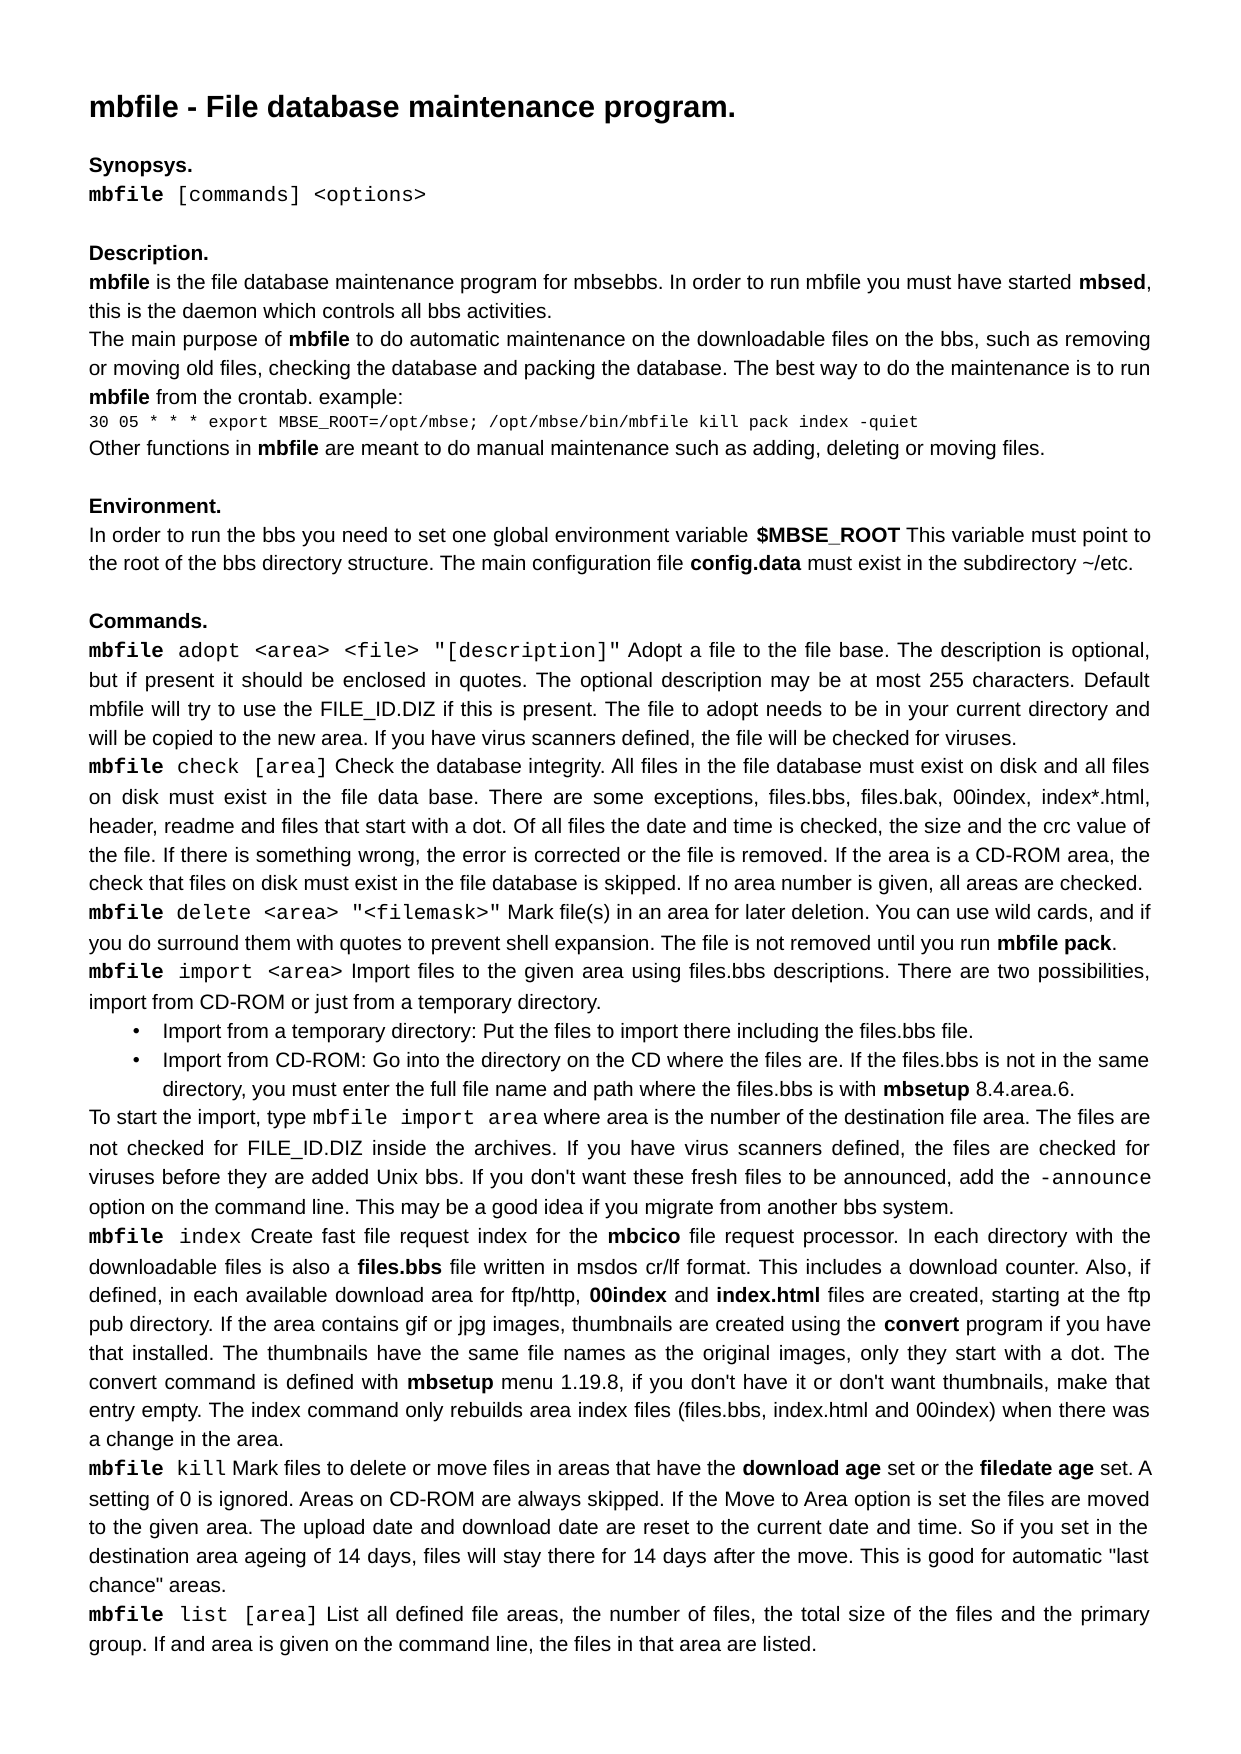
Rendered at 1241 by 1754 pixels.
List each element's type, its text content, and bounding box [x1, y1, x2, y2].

text mbfile check [area] Check the database integrity. All files in the file database must exist on disk and all files on disk must exist in the file data base. There are some exceptions, files.bbs, files.bak, 00index, index*.html, header, readme and files that start with a dot. Of all files the date and time is checked, the size and the crc value of the file. If there is something wrong, the error is corrected or the file is removed. If the area is a CD-ROM area, the check that files on disk must exist in the file database is skipped. If no area number is given, all areas are checked. [88, 754, 1152, 895]
text mbfile list [area] List all defined file areas, the number of files, the total size of the files and the primary group. If and area is given on the command line, the files in that area are listed. [88, 1601, 1152, 1656]
list Import from CD-ROM: Go into the directory on the CD where the files are. If the files.bbs is not in the same directory, you must enter the full file name and path where the files.bbs is with mbsetup 8.4.area.6. [133, 1047, 1152, 1100]
text In order to run the bbs you need to set one global environment variable $MBSE_ROOT This variable must point to the root of the bbs directory structure. The main configuration file config.data must exist in the subdirectory ~/etc. [88, 522, 1152, 575]
text mbfile kill Mark files to delete or move files in areas that have the download age set or the filedate age set. A setting of 0 is ignored. Areas on CD-ROM are always skipped. If the Move to Area option is set the files are moved to the given area. The upload date and download date are reset to the current date and time. So if you set in the destination area ageing of 14 days, files will stay there for 14 days after the move. This is good for automatic "last chance" areas. [88, 1456, 1152, 1597]
text mbfile [commands] <options> [88, 181, 1152, 207]
text Other functions in mbfile are meant to do manual maintenance such as adding, deleting or moving files. [88, 436, 1152, 460]
subtitle mbfile - File database maintenance program. [88, 88, 1152, 124]
list Import from a temporary directory: Put the files to import there including the files.bbs file. [133, 1019, 1152, 1043]
text To start the import, type mbfile import area where area is the number of the destination file area. The files are not checked for FILE_ID.DIZ inside the archives. If you have virus scanners defined, the files are checked for viruses before they are added Unix bbs. If you don't want these fresh files to be announced, add the -announce option on the command line. This may be a good idea if you migrate from another bbs system. [88, 1105, 1152, 1219]
text Description. [88, 241, 1152, 265]
text mbfile is the file database maintenance program for mbsebbs. In order to run mbfile you must have started mbsed, this is the daemon which controls all bbs activities. [88, 270, 1152, 322]
text Synopsys. [88, 153, 1152, 177]
text mbfile import <area> Import files to the given area using files.bbs descriptions. There are two possibilities, import from CD-ROM or just from a temporary directory. [88, 959, 1152, 1014]
text mbfile adopt <area> <file> "[description]" Adopt a file to the file base. The description is optional, but if present it should be enclosed in quotes. The optional description may be at most 255 characters. Default mbfile will try to use the FILE_ID.DIZ if this is present. The file to adopt needs to be in your current directory and will be copied to the new area. If you have virus scanners defined, the file will be checked for viruses. [88, 637, 1152, 749]
text The main purpose of mbfile to do automatic maintenance on the downloadable files on the bbs, such as removing or moving old files, checking the database and packing the database. The best way to do the maintenance is to run mbfile from the crontab. example: [88, 327, 1152, 409]
text mbfile index Create fast file request index for the mbcico file request processor. In each directory with the downloadable files is also a files.bbs file written in msdos cr/lf format. This includes a download counter. Also, if defined, in each available download area for ftp/http, 00index and index.html files are created, starting at the ftp pub directory. If the area contains gif or jpg images, thumbnails are created using the convert program if you have that installed. The thumbnails have the same file names as the original images, only they start with a dot. The convert command is defined with mbsetup menu 1.19.8, if you don't have it or don't want thumbnails, make that entry empty. The index command only rebuilds area index files (files.bbs, index.html and 00index) when there was a change in the area. [88, 1224, 1152, 1451]
text 30 05 * * * export MBSE_ROOT=/opt/mbse; /opt/mbse/bin/mbfile kill pack index -quiet [88, 413, 1152, 432]
text Environment. [88, 494, 1152, 518]
text Commands. [88, 609, 1152, 633]
text mbfile delete <area> "<filemask>" Mark file(s) in an area for later deletion. You can use wild cards, and if you do surround them with quotes to prevent shell expansion. The file is not removed until you run mbfile pack. [88, 900, 1152, 954]
